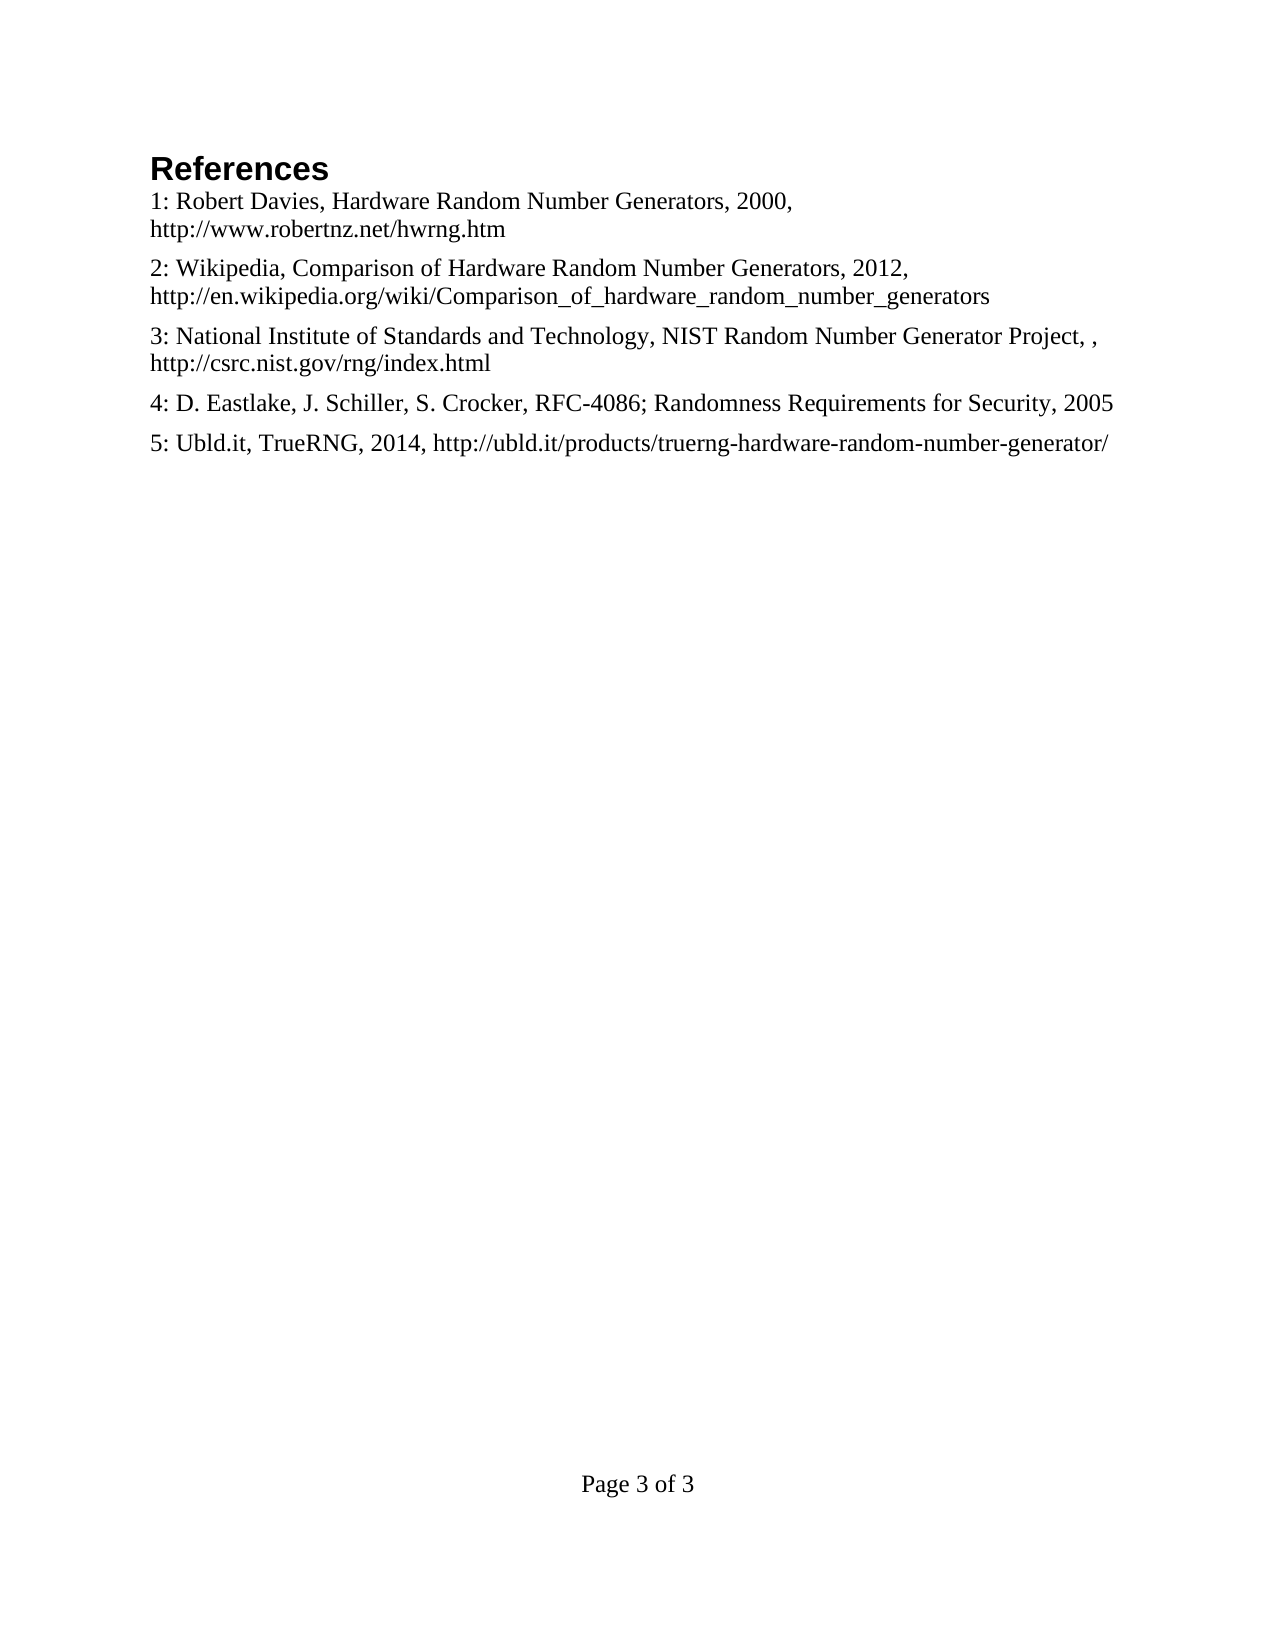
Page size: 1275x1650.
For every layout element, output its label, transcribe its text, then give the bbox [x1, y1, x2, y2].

text 2: Wikipedia, Comparison of Hardware Random Number Generators, 2012, http://en.wikipedia.org/wiki/Comparison_of_hardware_random_number_generators [150, 254, 1125, 310]
text 3: National Institute of Standards and Technology, NIST Random Number Generator Project, , http://csrc.nist.gov/rng/index.html [150, 322, 1125, 377]
text 1: Robert Davies, Hardware Random Number Generators, 2000, http://www.robertnz.net/hwrng.htm [150, 187, 1125, 242]
subtitle References [150, 150, 1125, 187]
text 5: Ubld.it, TrueRNG, 2014, http://ubld.it/products/truerng-hardware-random-number-generator/ [150, 429, 1125, 457]
text 4: D. Eastlake, J. Schiller, S. Crocker, RFC-4086; Randomness Requirements for Security, 2005 [150, 389, 1125, 417]
